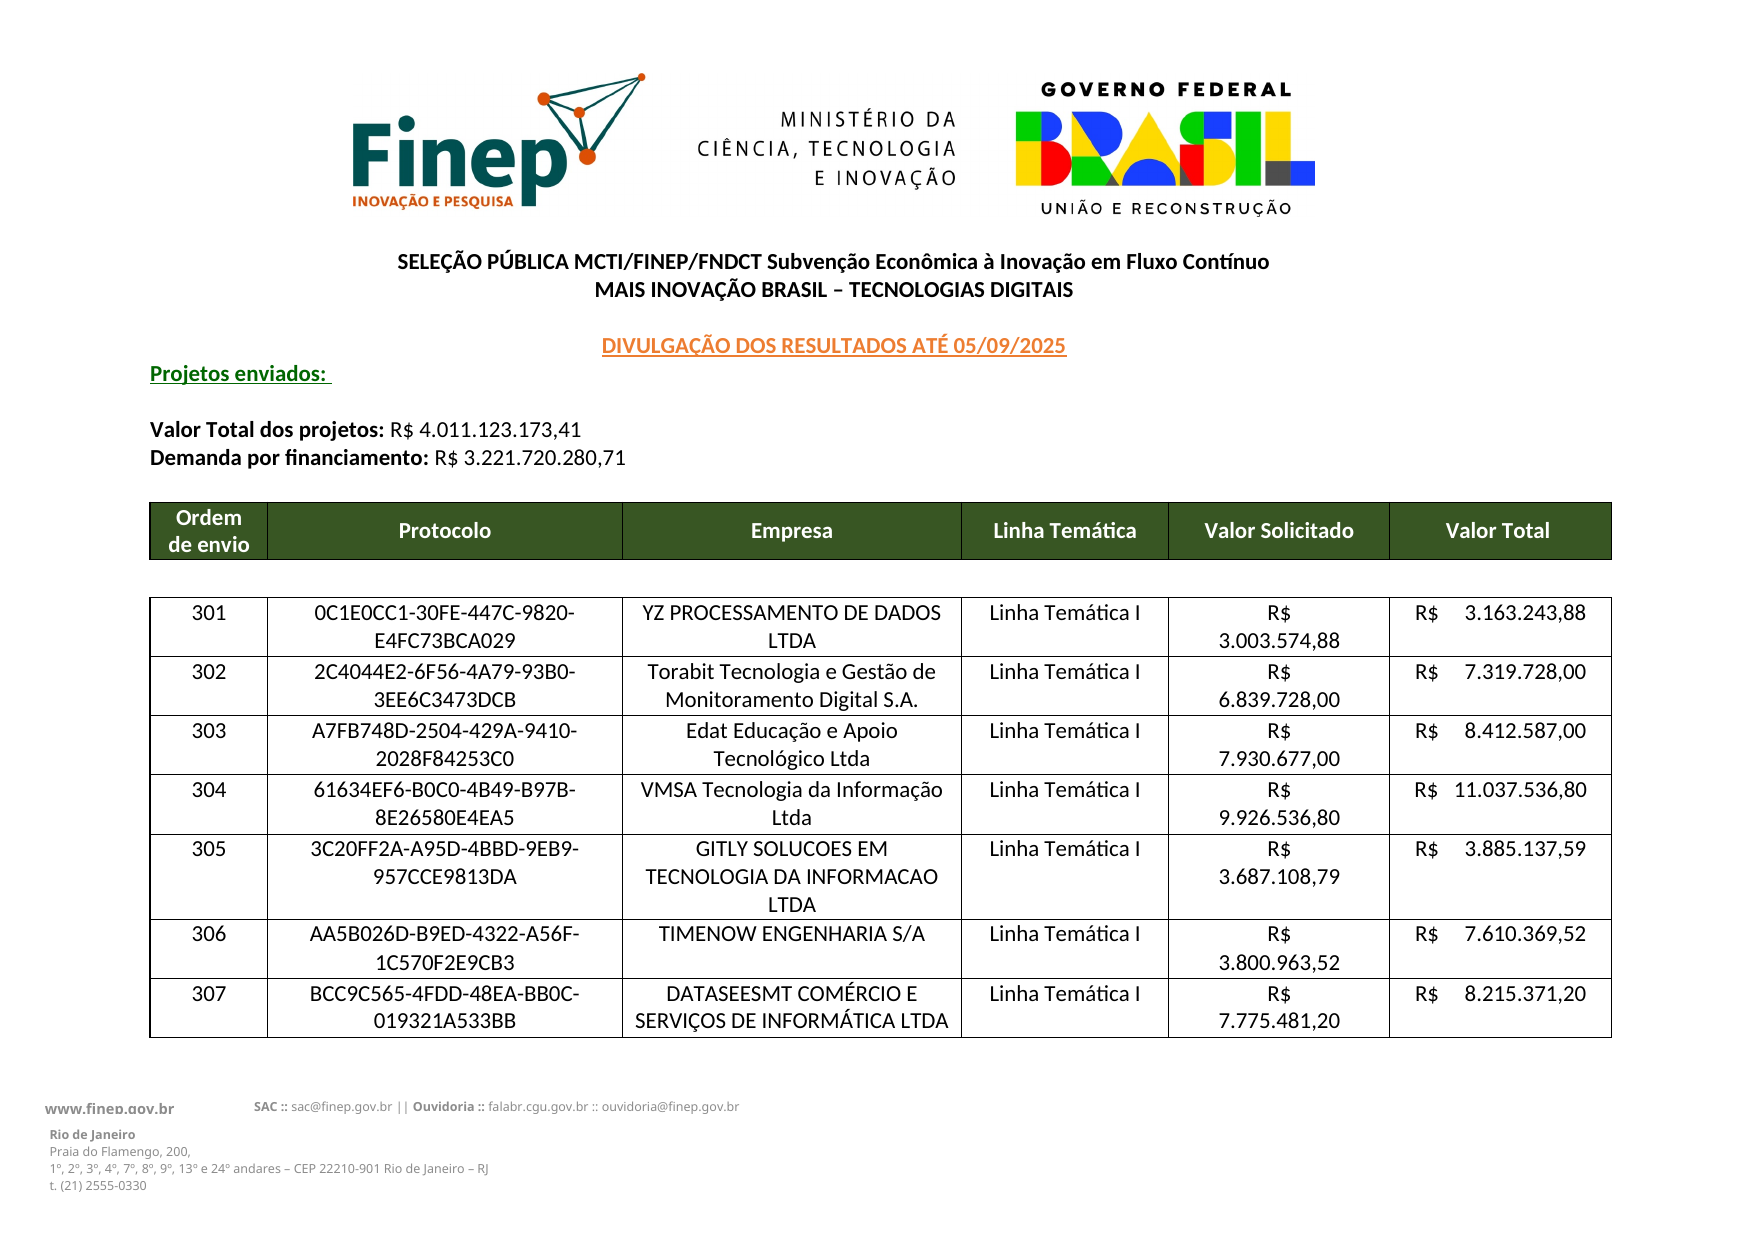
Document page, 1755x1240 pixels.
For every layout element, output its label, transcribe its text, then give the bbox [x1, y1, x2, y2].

table_cell R$ 9.926.536,80 [1169, 775, 1389, 833]
table_cell Linha Temática I [962, 835, 1168, 918]
table_cell R$ 3.003.574,88 [1169, 598, 1389, 656]
table_cell R$ 7.930.677,00 [1169, 716, 1389, 774]
table_cell Linha Temática I [962, 598, 1168, 656]
table_cell 0C1E0CC1-30FE-447C-9820-E4FC73BCA029 [268, 598, 622, 656]
table_cell DATASEESMT COMÉRCIO E SERVIÇOS DE INFORMÁTICA LTDA [623, 979, 961, 1037]
table_cell Linha Temática I [962, 657, 1168, 715]
table_cell 3C20FF2A-A95D-4BBD-9EB9-957CCE9813DA [268, 835, 622, 918]
table_cell R$ 11.037.536,80 [1390, 775, 1611, 833]
table_cell 306 [151, 920, 267, 978]
table_cell Linha Temática I [962, 979, 1168, 1037]
table_cell YZ PROCESSAMENTO DE DADOS LTDA [623, 598, 961, 656]
table_cell 2C4044E2-6F56-4A79-93B0-3EE6C3473DCB [268, 657, 622, 715]
table_cell R$ 7.319.728,00 [1390, 657, 1611, 715]
table_cell R$ 7.610.369,52 [1390, 920, 1611, 978]
table_cell 307 [151, 979, 267, 1037]
table_cell R$ 7.775.481,20 [1169, 979, 1389, 1037]
table_cell Edat Educação e Apoio Tecnológico Ltda [623, 716, 961, 774]
table_cell 304 [151, 775, 267, 833]
table_cell R$ 3.687.108,79 [1169, 835, 1389, 918]
table_cell Linha Temática I [962, 775, 1168, 833]
table_cell R$ 8.412.587,00 [1390, 716, 1611, 774]
table_cell TIMENOW ENGENHARIA S/A [623, 920, 961, 978]
table_cell 301 [151, 598, 267, 656]
table_cell A7FB748D-2504-429A-9410-2028F84253C0 [268, 716, 622, 774]
table_cell Linha Temática I [962, 716, 1168, 774]
table_cell R$ 3.800.963,52 [1169, 920, 1389, 978]
table_cell Linha Temática I [962, 920, 1168, 978]
table_cell R$ 6.839.728,00 [1169, 657, 1389, 715]
table_cell 61634EF6-B0C0-4B49-B97B-8E26580E4EA5 [268, 775, 622, 833]
table_cell BCC9C565-4FDD-48EA-BB0C-019321A533BB [268, 979, 622, 1037]
table_cell 302 [151, 657, 267, 715]
table_cell AA5B026D-B9ED-4322-A56F-1C570F2E9CB3 [268, 920, 622, 978]
table_cell R$ 3.163.243,88 [1390, 598, 1611, 656]
table_cell R$ 8.215.371,20 [1390, 979, 1611, 1037]
table_cell Torabit Tecnologia e Gestão de Monitoramento Digital S.A. [623, 657, 961, 715]
table_cell 303 [151, 716, 267, 774]
table_cell GITLY SOLUCOES EM TECNOLOGIA DA INFORMACAO LTDA [623, 835, 961, 918]
table_cell VMSA Tecnologia da Informação Ltda [623, 775, 961, 833]
table_cell R$ 3.885.137,59 [1390, 835, 1611, 918]
table_cell 305 [151, 835, 267, 918]
